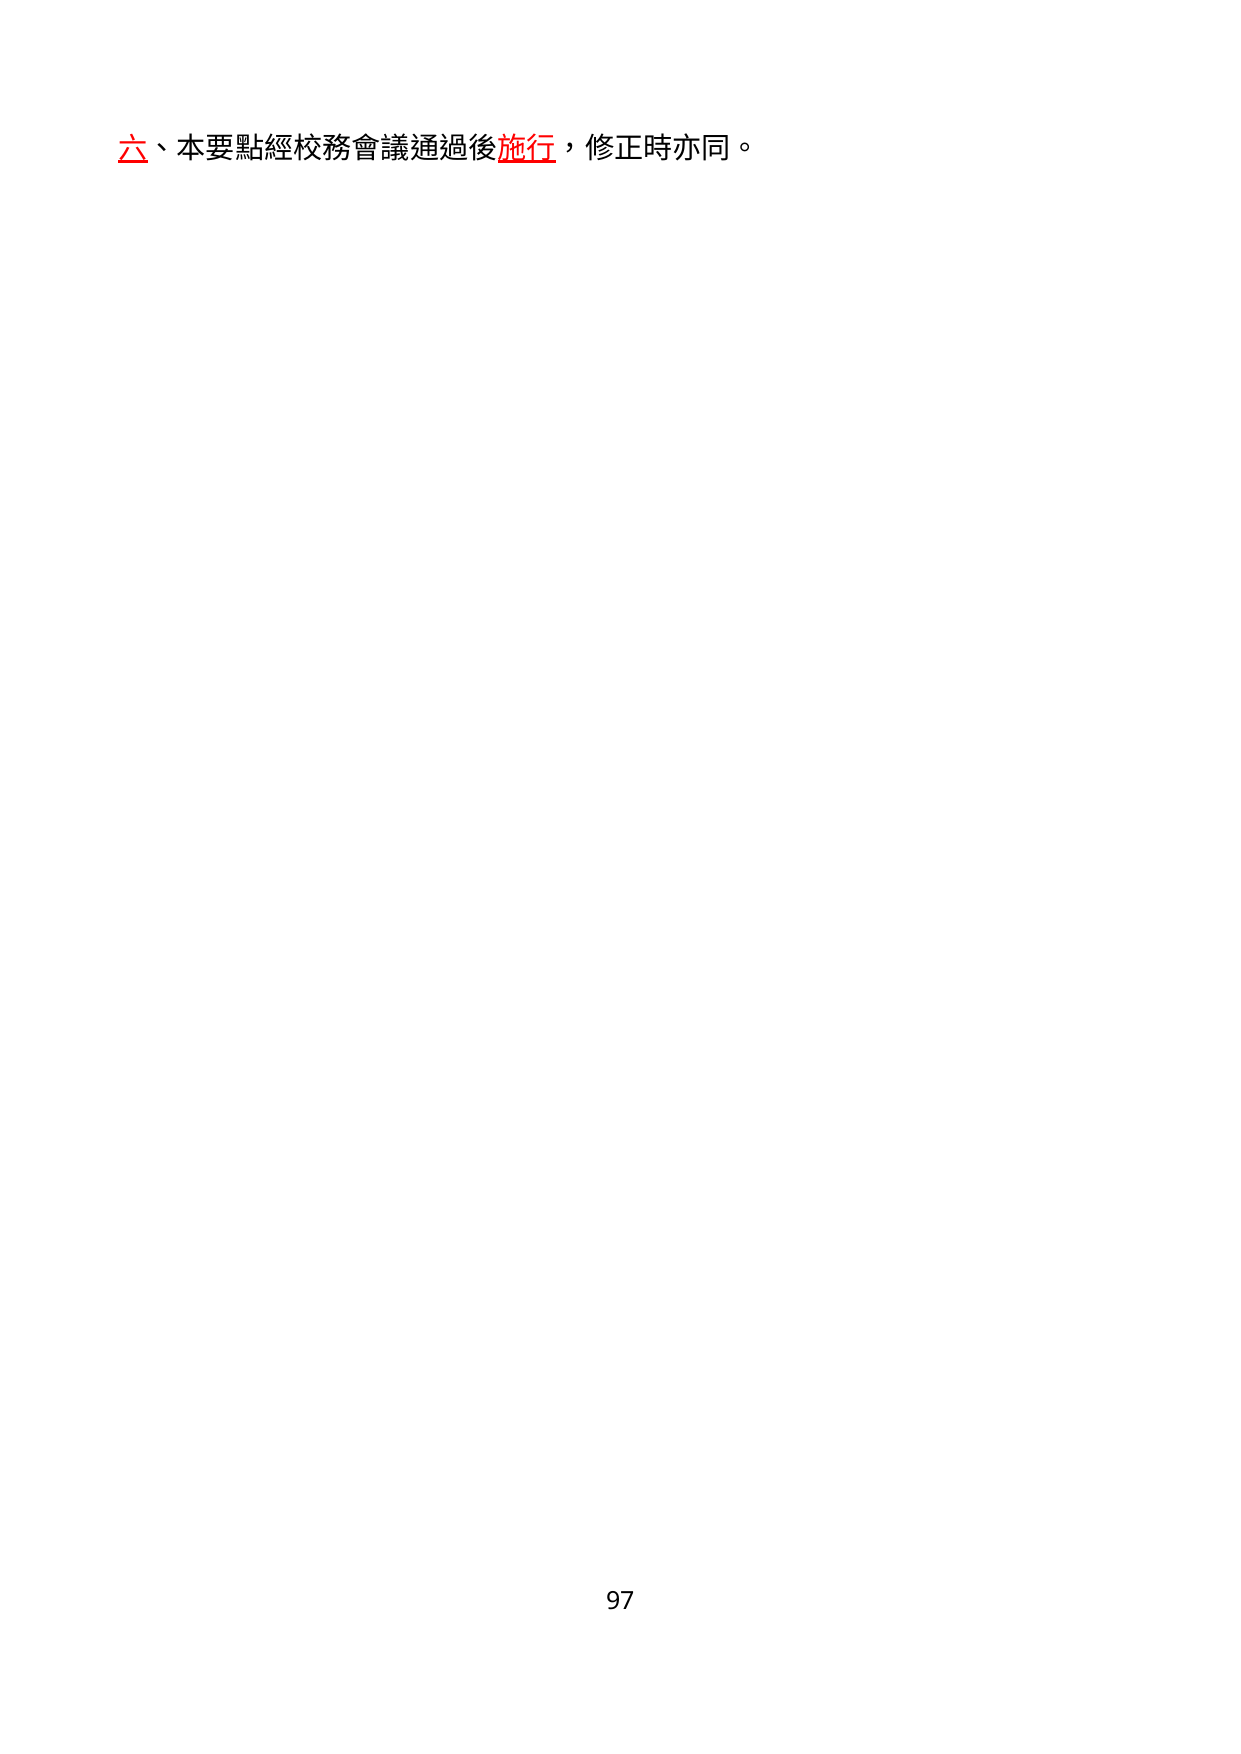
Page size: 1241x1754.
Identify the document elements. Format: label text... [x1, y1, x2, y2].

text 六、本要點經校務會議通過後施行，修正時亦同。 [118, 118, 1122, 168]
